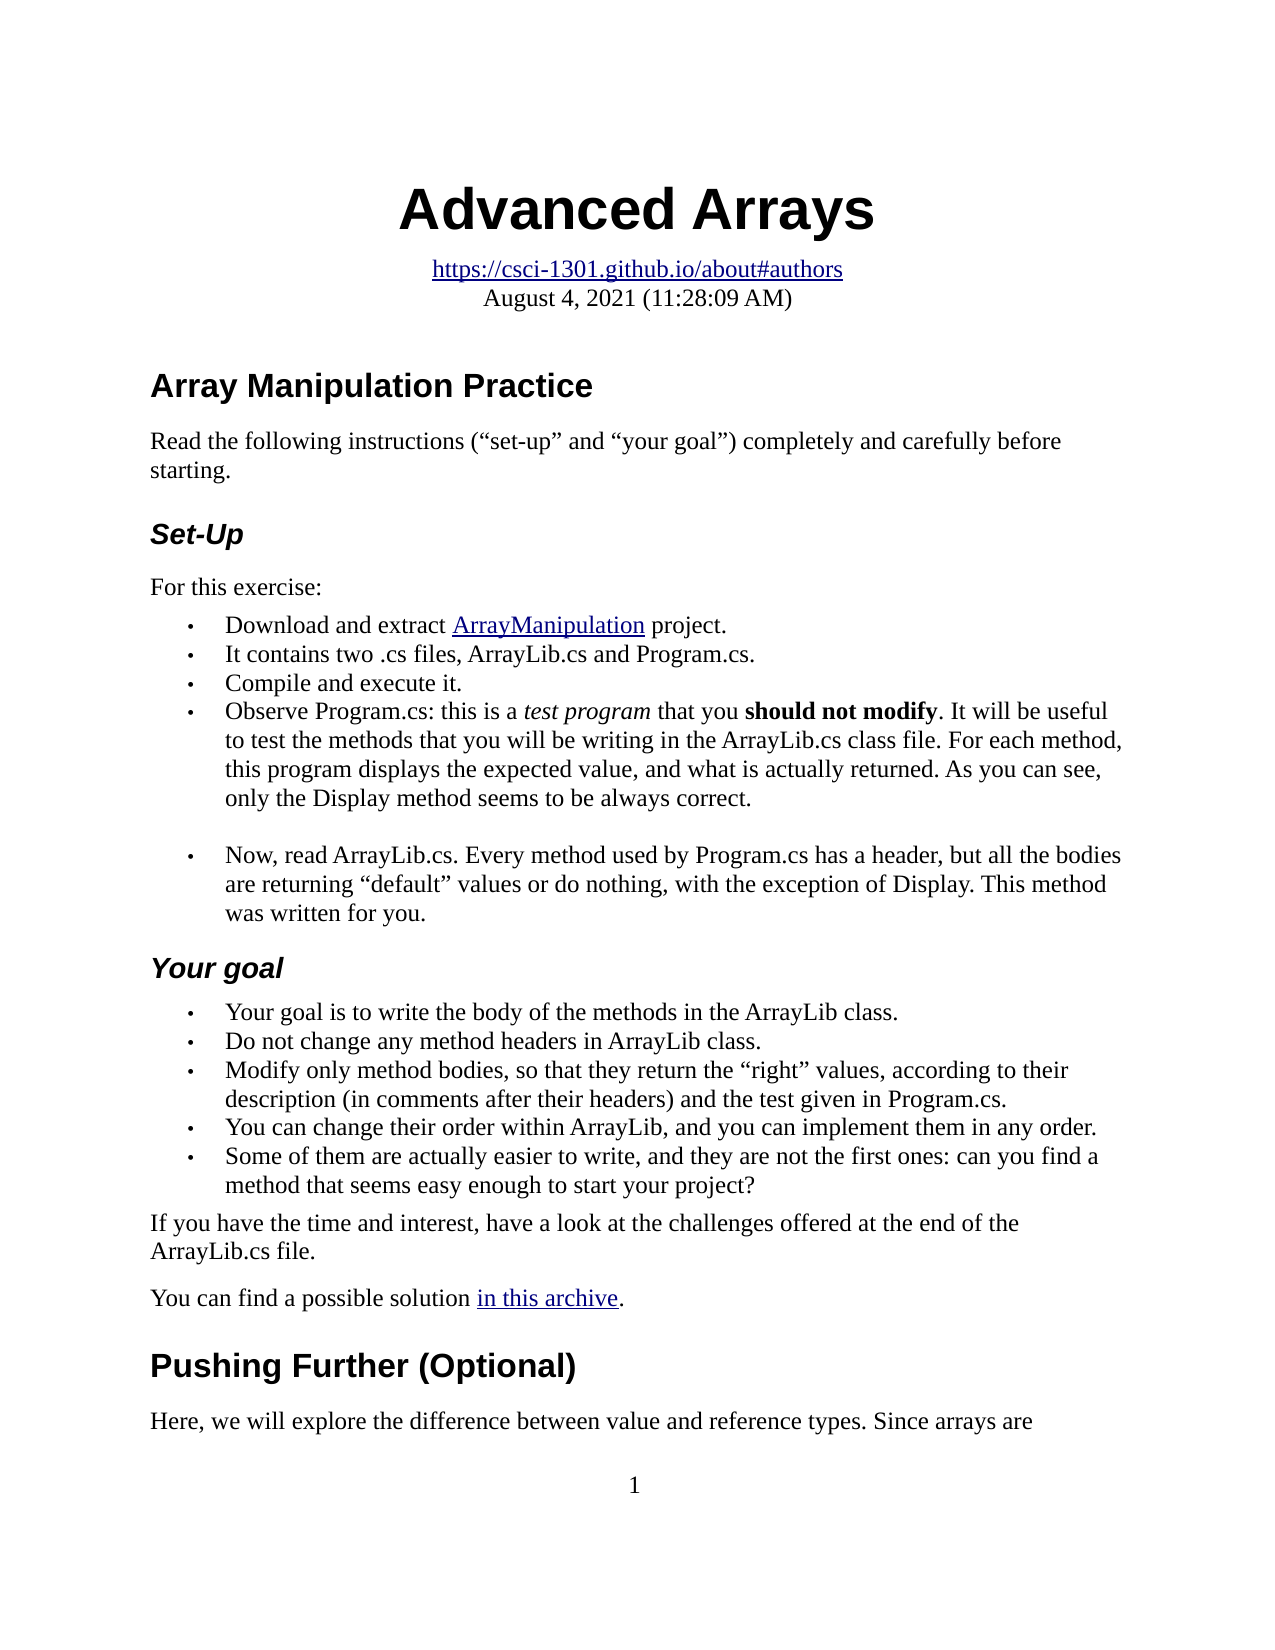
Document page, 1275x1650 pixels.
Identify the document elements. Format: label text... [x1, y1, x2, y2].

subtitle Your goal [150, 951, 1125, 985]
list Download and extract ArrayManipulation project. [187, 610, 1125, 639]
text https://csci-1301.github.io/about#authors [150, 254, 1125, 283]
text August 4, 2021 (11:28:09 AM) [150, 283, 1125, 312]
list You can change their order within ArrayLib, and you can implement them in any order. [187, 1112, 1125, 1141]
list Do not change any method headers in ArrayLib class. [187, 1026, 1125, 1055]
list Observe Program.cs: this is a test program that you should not modify. It will be useful to test the methods that you will be writing in the ArrayLib.cs class file. For each method, this program displays the expected value, and what is actually returned. As you can see, only the Display method seems to be always correct. [187, 696, 1125, 840]
list Modify only method bodies, so that they return the “right” values, according to their description (in comments after their headers) and the test given in Program.cs. [187, 1055, 1125, 1112]
list Some of them are actually easier to write, and they are not the first ones: can you find a method that seems easy enough to start your project? [187, 1141, 1125, 1199]
list Your goal is to write the body of the methods in the ArrayLib class. [187, 997, 1125, 1026]
subtitle Set-Up [150, 517, 1125, 551]
subtitle Pushing Further (Optional) [150, 1346, 1125, 1384]
text For this exercise: [150, 572, 1125, 601]
list It contains two .cs files, ArrayLib.cs and Program.cs. [187, 639, 1125, 668]
text You can find a possible solution in this archive. [150, 1283, 1125, 1312]
subtitle Array Manipulation Practice [150, 366, 1125, 404]
list Compile and execute it. [187, 668, 1125, 696]
title Advanced Arrays [150, 175, 1125, 242]
text Here, we will explore the difference between value and reference types. Since arrays are [150, 1406, 1125, 1434]
list Now, read ArrayLib.cs. Every method used by Program.cs has a header, but all the bodies are returning “default” values or do nothing, with the exception of Display. This method was written for you. [187, 840, 1125, 926]
text Read the following instructions (“set-up” and “your goal”) completely and carefully before starting. [150, 426, 1125, 483]
text If you have the time and interest, have a look at the challenges offered at the end of the ArrayLib.cs file. [150, 1208, 1125, 1265]
